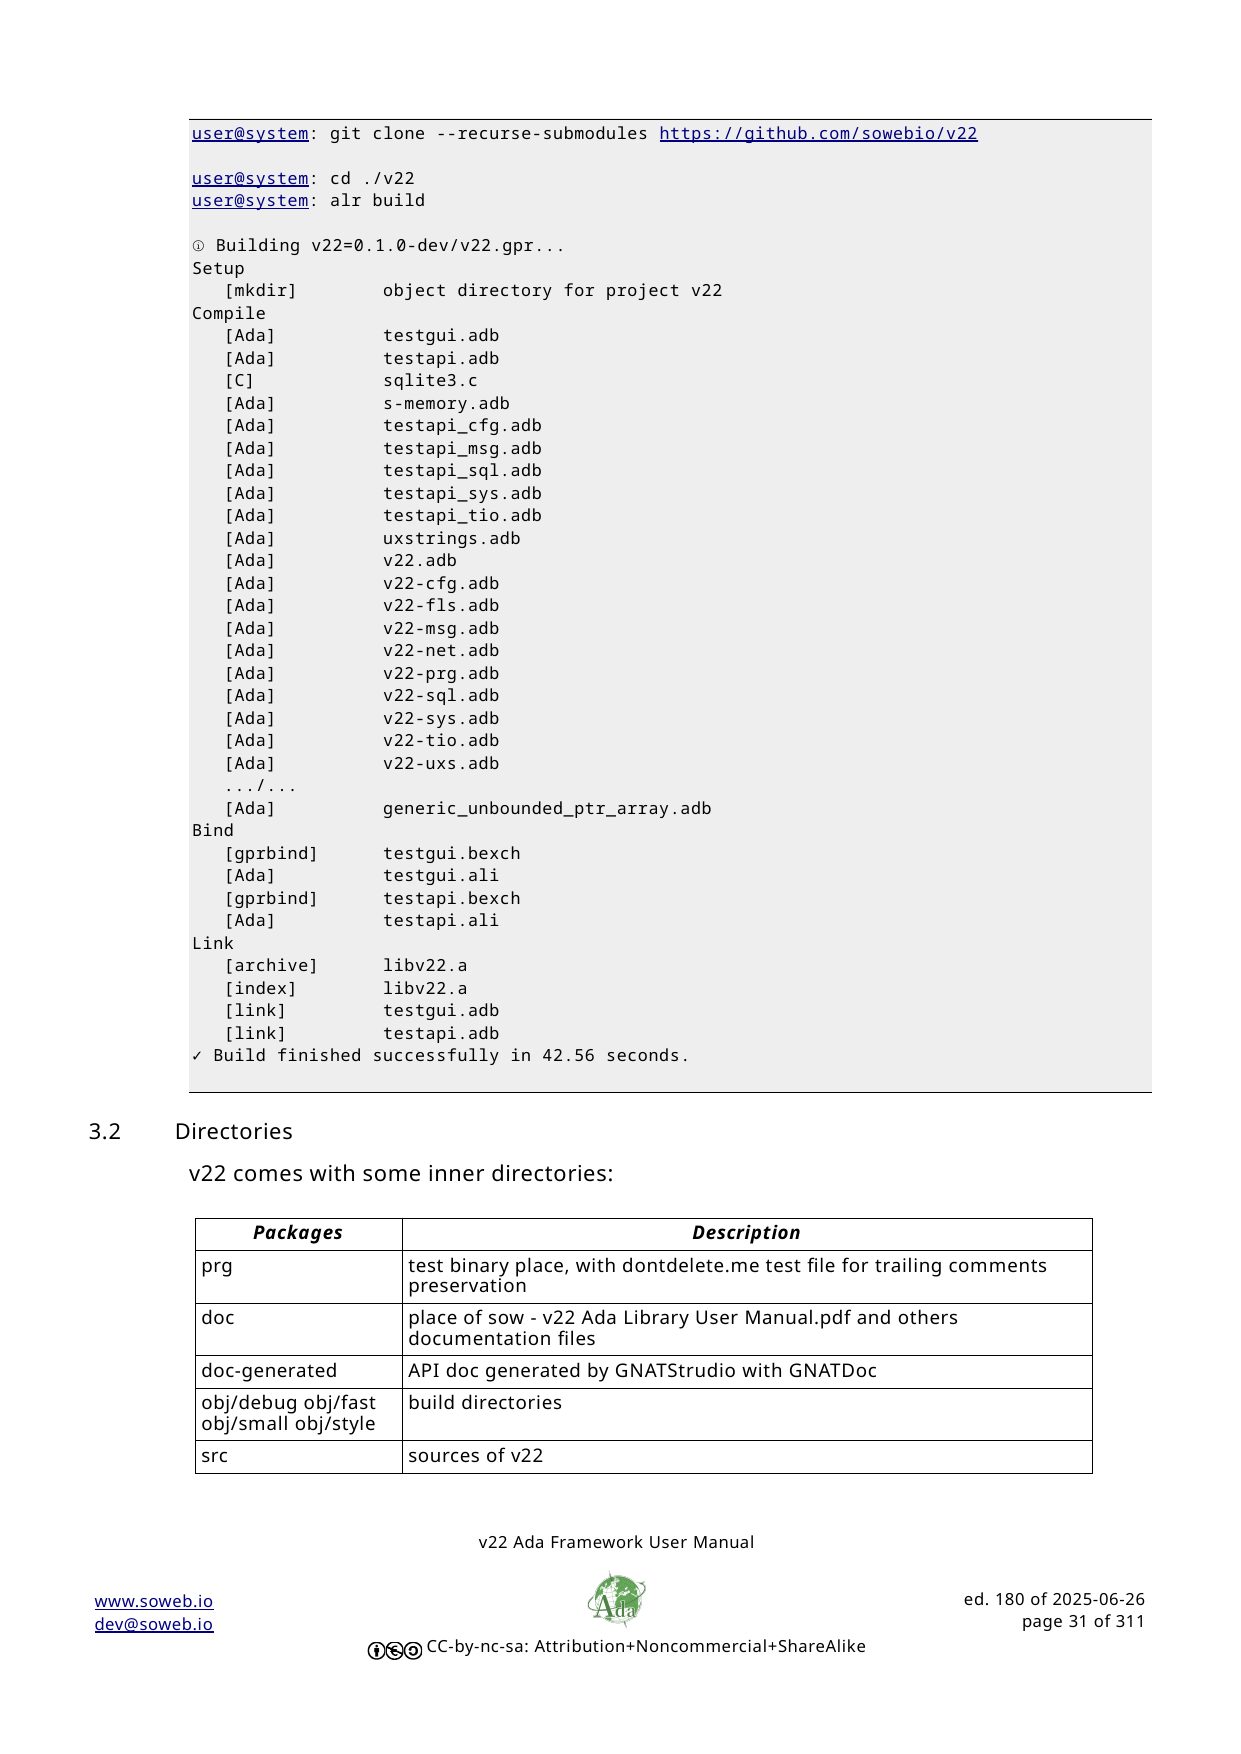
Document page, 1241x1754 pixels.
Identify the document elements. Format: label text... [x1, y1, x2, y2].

table_cell obj/debug obj/fast obj/small obj/style [196, 1389, 402, 1440]
list [gprbind] testapi.bexch [189, 883, 1152, 906]
list Setup [189, 253, 1152, 276]
table_cell doc-generated [196, 1356, 402, 1387]
list [Ada] testapi_sys.adb [189, 478, 1152, 501]
picture [587, 1570, 646, 1629]
list ✓ Build finished successfully in 42.56 seconds. [189, 1041, 1152, 1092]
list [Ada] v22-sys.adb [189, 703, 1152, 726]
list [Ada] testapi_msg.adb [189, 433, 1152, 456]
list [Ada] v22.adb [189, 546, 1152, 568]
list [Ada] v22-tio.adb [189, 726, 1152, 748]
list [Ada] testgui.adb [189, 321, 1152, 343]
list [Ada] testapi_sql.adb [189, 456, 1152, 478]
list [gprbind] testgui.bexch [189, 838, 1152, 861]
list [Ada] v22-uxs.adb [189, 748, 1152, 771]
list user@system: git clone --recurse-submodules https://github.com/sowebio/v22 user@system: cd ./v22 user@system: alr build ⓘ Building v22=0.1.0-dev/v22.gpr... [189, 120, 1152, 253]
list [C] sqlite3.c [189, 366, 1152, 388]
text v22 comes with some inner directories: [189, 1157, 1152, 1187]
list [Ada] testapi_cfg.adb [189, 411, 1152, 433]
list [Ada] testapi_tio.adb [189, 501, 1152, 523]
table_header Packages [196, 1219, 402, 1250]
list [Ada] generic_unbounded_ptr_array.adb [189, 793, 1152, 816]
list [Ada] uxstrings.adb [189, 523, 1152, 546]
subtitle Directories [88, 1116, 1152, 1146]
list [link] testapi.adb [189, 1018, 1152, 1041]
list [Ada] v22-msg.adb [189, 613, 1152, 636]
list [mkdir] object directory for project v22 [189, 276, 1152, 298]
list [Ada] v22-cfg.adb [189, 568, 1152, 591]
list .../... [189, 771, 1152, 793]
table_cell API doc generated by GNATStrudio with GNATDoc [403, 1356, 1092, 1387]
list [Ada] v22-net.adb [189, 636, 1152, 658]
list [archive] libv22.a [189, 951, 1152, 973]
table_header Description [403, 1219, 1092, 1250]
list [index] libv22.a [189, 973, 1152, 996]
list Link [189, 928, 1152, 951]
list [Ada] testgui.ali [189, 861, 1152, 883]
list [Ada] s-memory.adb [189, 388, 1152, 411]
list [Ada] v22-sql.adb [189, 681, 1152, 703]
list [Ada] v22-prg.adb [189, 658, 1152, 681]
table_cell src [196, 1441, 402, 1472]
list Compile [189, 298, 1152, 321]
list [Ada] testapi.adb [189, 343, 1152, 366]
list Bind [189, 816, 1152, 838]
table_cell sources of v22 [403, 1441, 1092, 1472]
table_cell build directories [403, 1389, 1092, 1440]
table_cell doc [196, 1304, 402, 1355]
table_cell prg [196, 1251, 402, 1302]
table_cell test binary place, with dontdelete.me test file for trailing comments preservation [403, 1251, 1092, 1302]
list [Ada] v22-fls.adb [189, 591, 1152, 613]
table_cell place of sow - v22 Ada Library User Manual.pdf and others documentation files [403, 1304, 1092, 1355]
list [Ada] testapi.ali [189, 906, 1152, 928]
list [link] testgui.adb [189, 996, 1152, 1018]
picture [367, 1642, 423, 1660]
